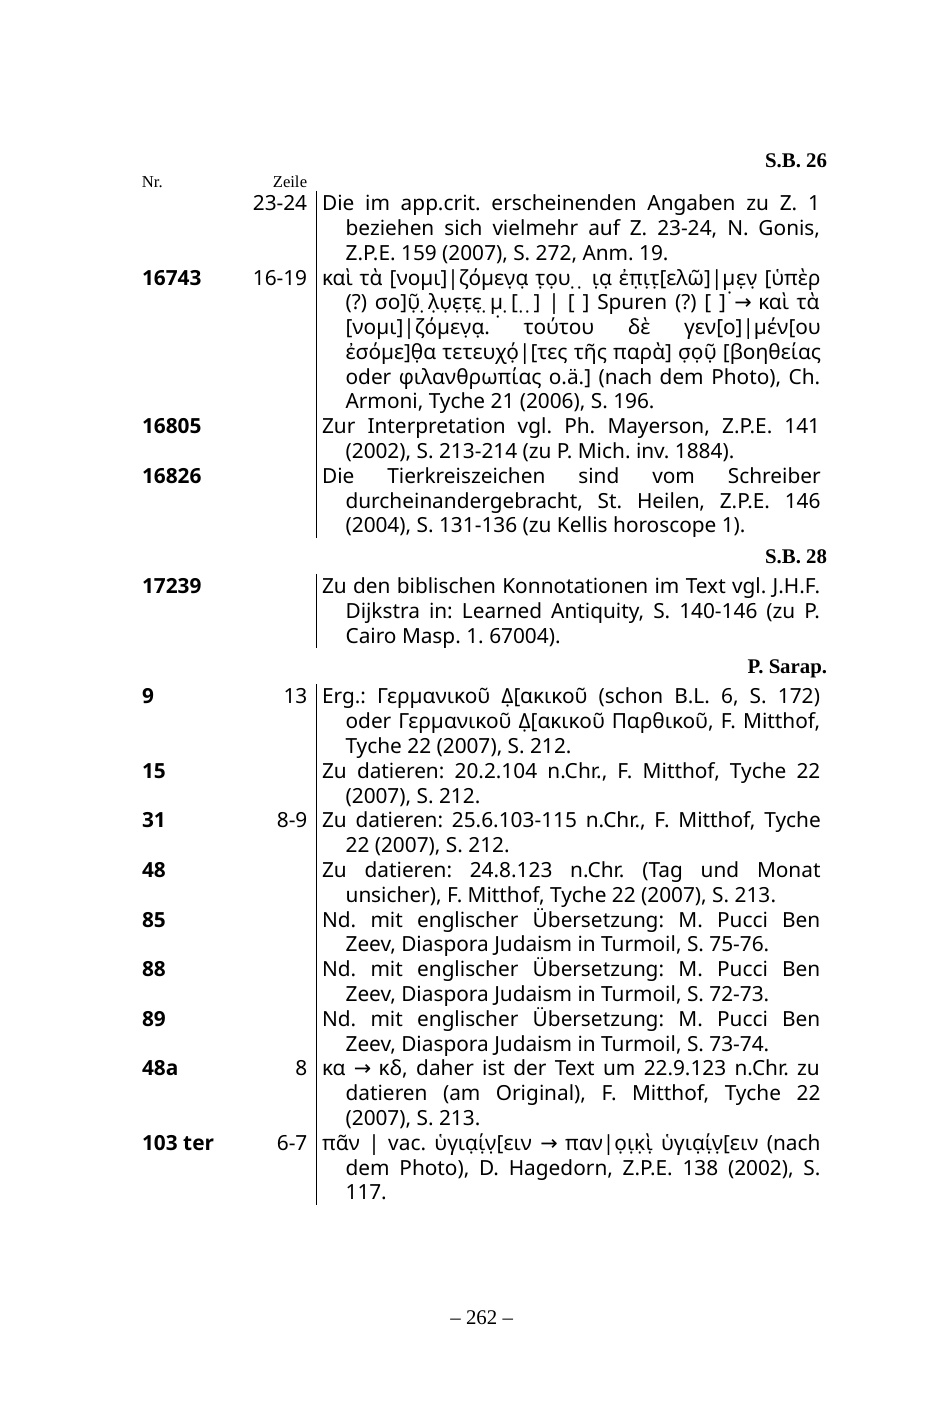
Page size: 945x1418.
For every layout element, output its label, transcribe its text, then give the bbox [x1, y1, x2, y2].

table_cell 85 [136, 907, 316, 957]
table_cell Nd. mit englischer Übersetzung: M. Pucci Ben Zeev, Diaspora Judaism in Turmoil, S. 75-76. [317, 907, 827, 957]
table_cell 16743 [136, 265, 224, 414]
table_header Erg.: Γερμανικοῦ Δ̣[ακικοῦ (schon B.L. 6, S. 172) oder Γερμανικοῦ Δ̣[ακικοῦ Παρθικοῦ, F. Mitthof, Tyche 22 (2007), S. 212. [317, 684, 827, 758]
table_cell καὶ τὰ [νομι]|ζόμεν̣α̣ τ̣ο̣υ ̣ ̣ ι̣α̣ ἐπ̣ι̣τ̣[ελῶ]|μ̣ε̣ν̣ [ὑπὲρ (?) σο]ῦ̣ ̣λ̣υ̣ε̣τ̣ε̣ ̣μ̣ ̣[ ̣ ̣] | [ ] Spuren (?) [ ] → καὶ τὰ [νομι]|ζόμεν̣α̣. τούτου δὲ γεν[ο]|μέν[ου ἐσόμε]θ̣α τετευχό̣|[τες τῆς παρὰ] σ̣ο̣ῦ̣ [βοηθείας oder φιλανθρωπίας o.ä.] (nach dem Photo), Ch. Armoni, Tyche 21 (2006), S. 196. [317, 265, 827, 414]
table_cell 6-7 [224, 1130, 316, 1205]
table_cell Die Tierkreiszeichen sind vom Schreiber durcheinandergebracht, St. Heilen, Z.P.E. 146 (2004), S. 131-136 (zu Kellis horoscope 1). [317, 464, 827, 538]
table_cell Zu datieren: 20.2.104 n.Chr., F. Mitthof, Tyche 22 (2007), S. 212. [317, 759, 827, 808]
table_cell Die im app.crit. erscheinenden Angaben zu Z. 1 beziehen sich vielmehr auf Z. 23-24, N. Gonis, Z.P.E. 159 (2007), S. 272, Anm. 19. [317, 191, 827, 265]
table_cell 16805 [136, 414, 316, 463]
table_cell 31 [136, 808, 224, 858]
table_cell 88 [136, 957, 316, 1006]
table_cell 103 ter [136, 1130, 224, 1205]
table_header Zu den biblischen Konnotationen im Text vgl. J.H.F. Dijkstra in: Learned Antiquity, S. 140-146 (zu P. Cairo Masp. 1. 67004). [317, 574, 827, 648]
table_cell 8 [224, 1056, 316, 1130]
table_cell Zu datieren: 24.8.123 n.Chr. (Tag und Monat unsicher), F. Mitthof, Tyche 22 (2007), S. 213. [317, 858, 827, 907]
table_cell 48a [136, 1056, 224, 1130]
table_header 13 [224, 684, 316, 758]
table_cell 8-9 [224, 808, 316, 858]
table_cell Zur Interpretation vgl. Ph. Mayerson, Z.P.E. 141 (2002), S. 213-214 (zu P. Mich. inv. 1884). [317, 414, 827, 463]
table_cell 89 [136, 1006, 316, 1056]
table_header 9 [136, 684, 224, 758]
table_header 17239 [136, 574, 316, 648]
table_cell Nd. mit englischer Übersetzung: M. Pucci Ben Zeev, Diaspora Judaism in Turmoil, S. 72-73. [317, 957, 827, 1006]
table_cell Nd. mit englischer Übersetzung: M. Pucci Ben Zeev, Diaspora Judaism in Turmoil, S. 73-74. [317, 1006, 827, 1056]
table_cell Zu datieren: 25.6.103-115 n.Chr., F. Mitthof, Tyche 22 (2007), S. 212. [317, 808, 827, 858]
table_cell 48 [136, 858, 316, 907]
table_cell πᾶν | vac. ὑγια̣ί̣ν̣[ειν → παν|ο̣ι̣κ̣ὶ̣ ὑγια̣ί̣ν̣[ειν (nach dem Photo), D. Hagedorn, Z.P.E. 138 (2002), S. 117. [317, 1130, 827, 1205]
table_cell 16-19 [224, 265, 316, 414]
table_cell κα → κδ, daher ist der Text um 22.9.123 n.Chr. zu datieren (am Original), F. Mitthof, Tyche 22 (2007), S. 213. [317, 1056, 827, 1130]
table_cell 23-24 [136, 191, 316, 265]
subtitle S.B. 28 [136, 544, 827, 568]
table_cell 15 [136, 759, 316, 808]
table_cell 16826 [136, 464, 316, 538]
subtitle P. Sarap. [136, 654, 827, 678]
